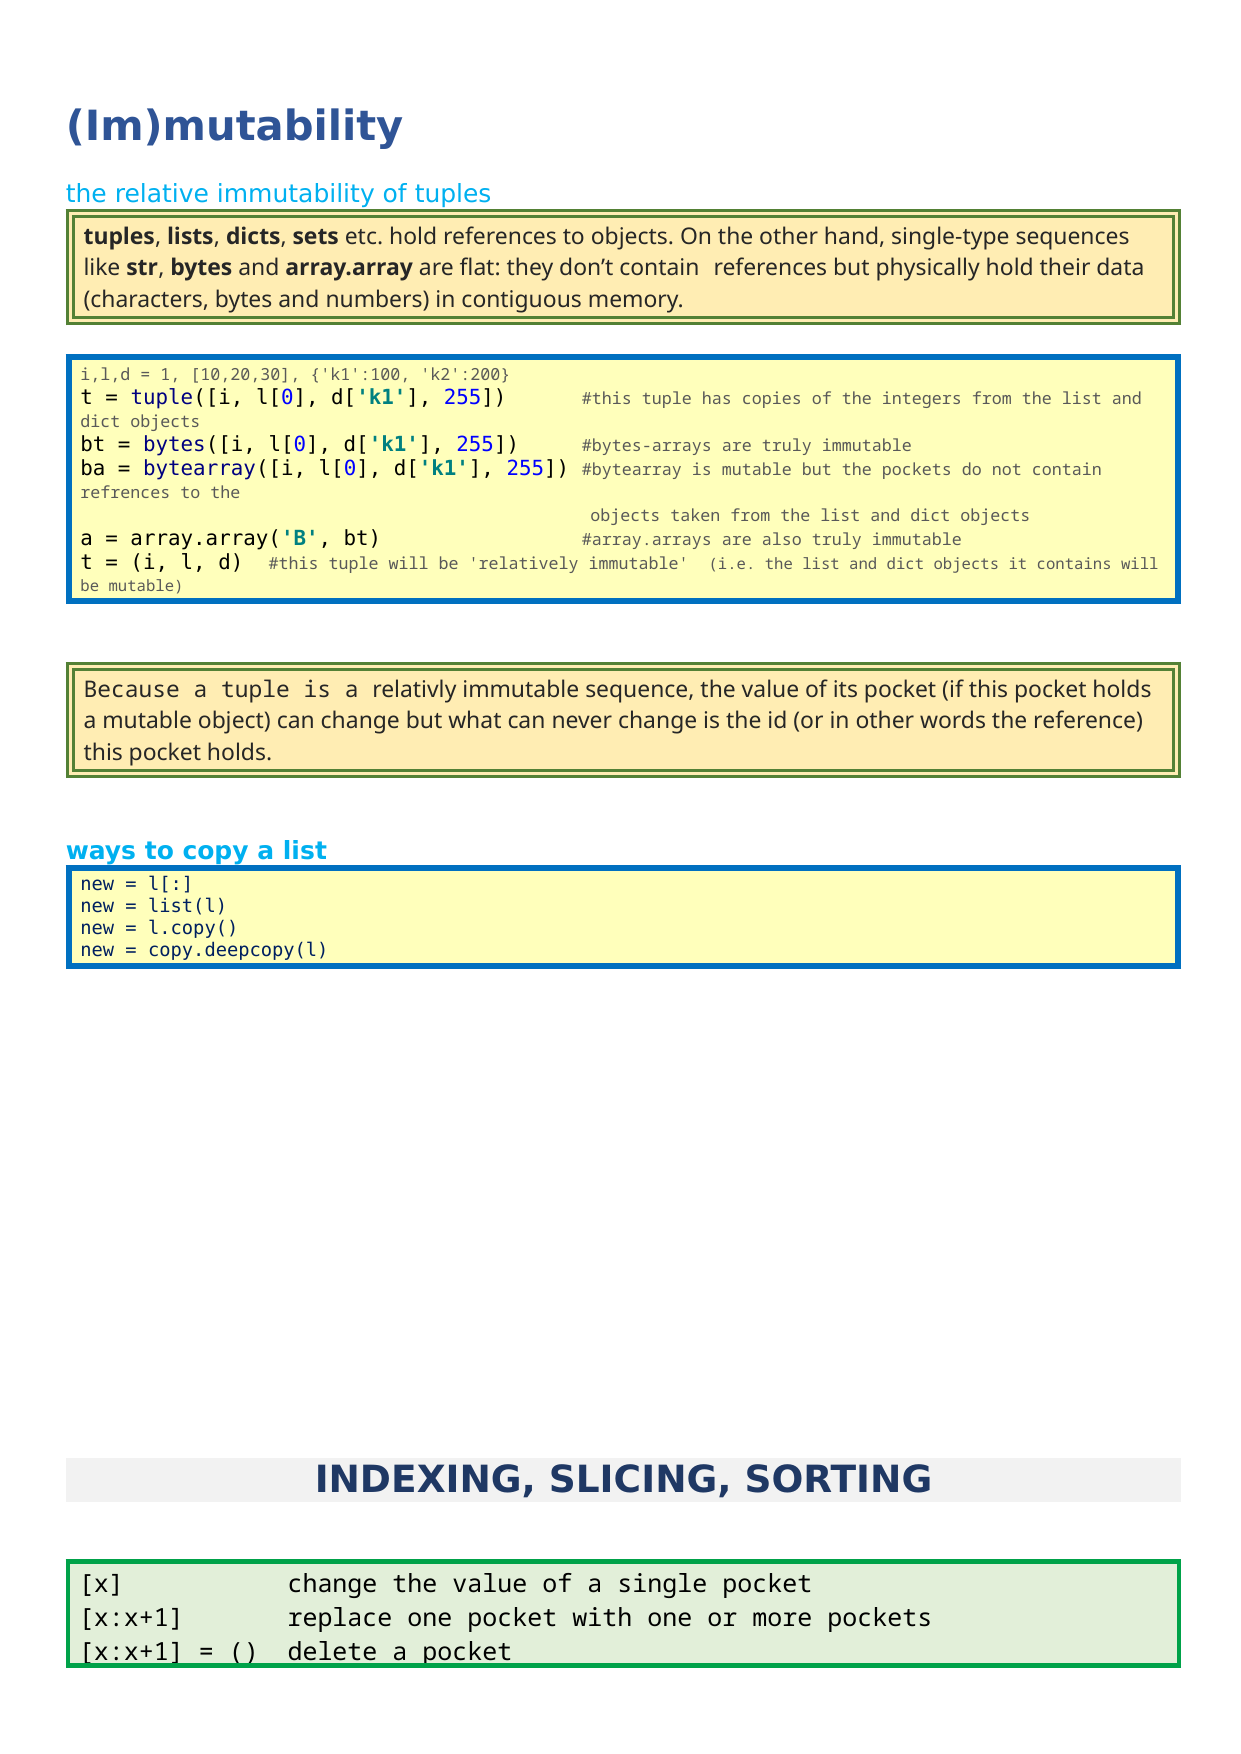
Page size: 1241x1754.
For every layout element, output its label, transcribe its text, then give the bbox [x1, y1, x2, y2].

text Because a tuple is a relativly immutable sequence, the value of its pocket (if this pocket holds a mutable object) can change but what can never change is the id (or in other words the reference) this pocket holds. [69, 665, 1178, 775]
text new = l.copy() [72, 909, 1175, 931]
text new = l[:] [72, 871, 1175, 887]
text tuples, lists, dicts, sets etc. hold references to objects. On the other hand, single-type sequences like str, bytes and array.array are flat: they don’t contain references but physically hold their data (characters, bytes and numbers) in contiguous memory. [69, 212, 1178, 322]
text (Im)mutability [66, 102, 1181, 151]
text objects taken from the list and dict objects a = array.array('B', bt) #array.arrays are also truly immutable t = (i, l, d) #this tuple will be 'relatively immutable' (i.e. the list and dict objects it contains will be mutable) [72, 495, 1175, 598]
subtitle INDEXING, SLICING, SORTING [66, 1458, 1181, 1502]
text new = list(l) [72, 887, 1175, 909]
text [x:x+1] = () delete a pocket [70, 1627, 1177, 1663]
text [x] change the value of a single pocket [70, 1564, 1177, 1593]
text new = copy.deepcopy(l) [72, 931, 1175, 963]
text i,l,d = 1, [10,20,30], {'k1':100, 'k2':200} t = tuple([i, l[0], d['k1'], 255]) #this tuple has copies of the integers from the list and dict objects bt = bytes([i, l[0], d['k1'], 255]) #bytes-arrays are truly immutable ba = bytearray([i, l[0], d['k1'], 255]) #bytearray is mutable but the pockets do not contain refrences to the [72, 360, 1175, 495]
title ways to copy a list [66, 836, 1181, 865]
title the relative immutability of tuples [66, 179, 1181, 209]
text [x:x+1] replace one pocket with one or more pockets [70, 1593, 1177, 1627]
